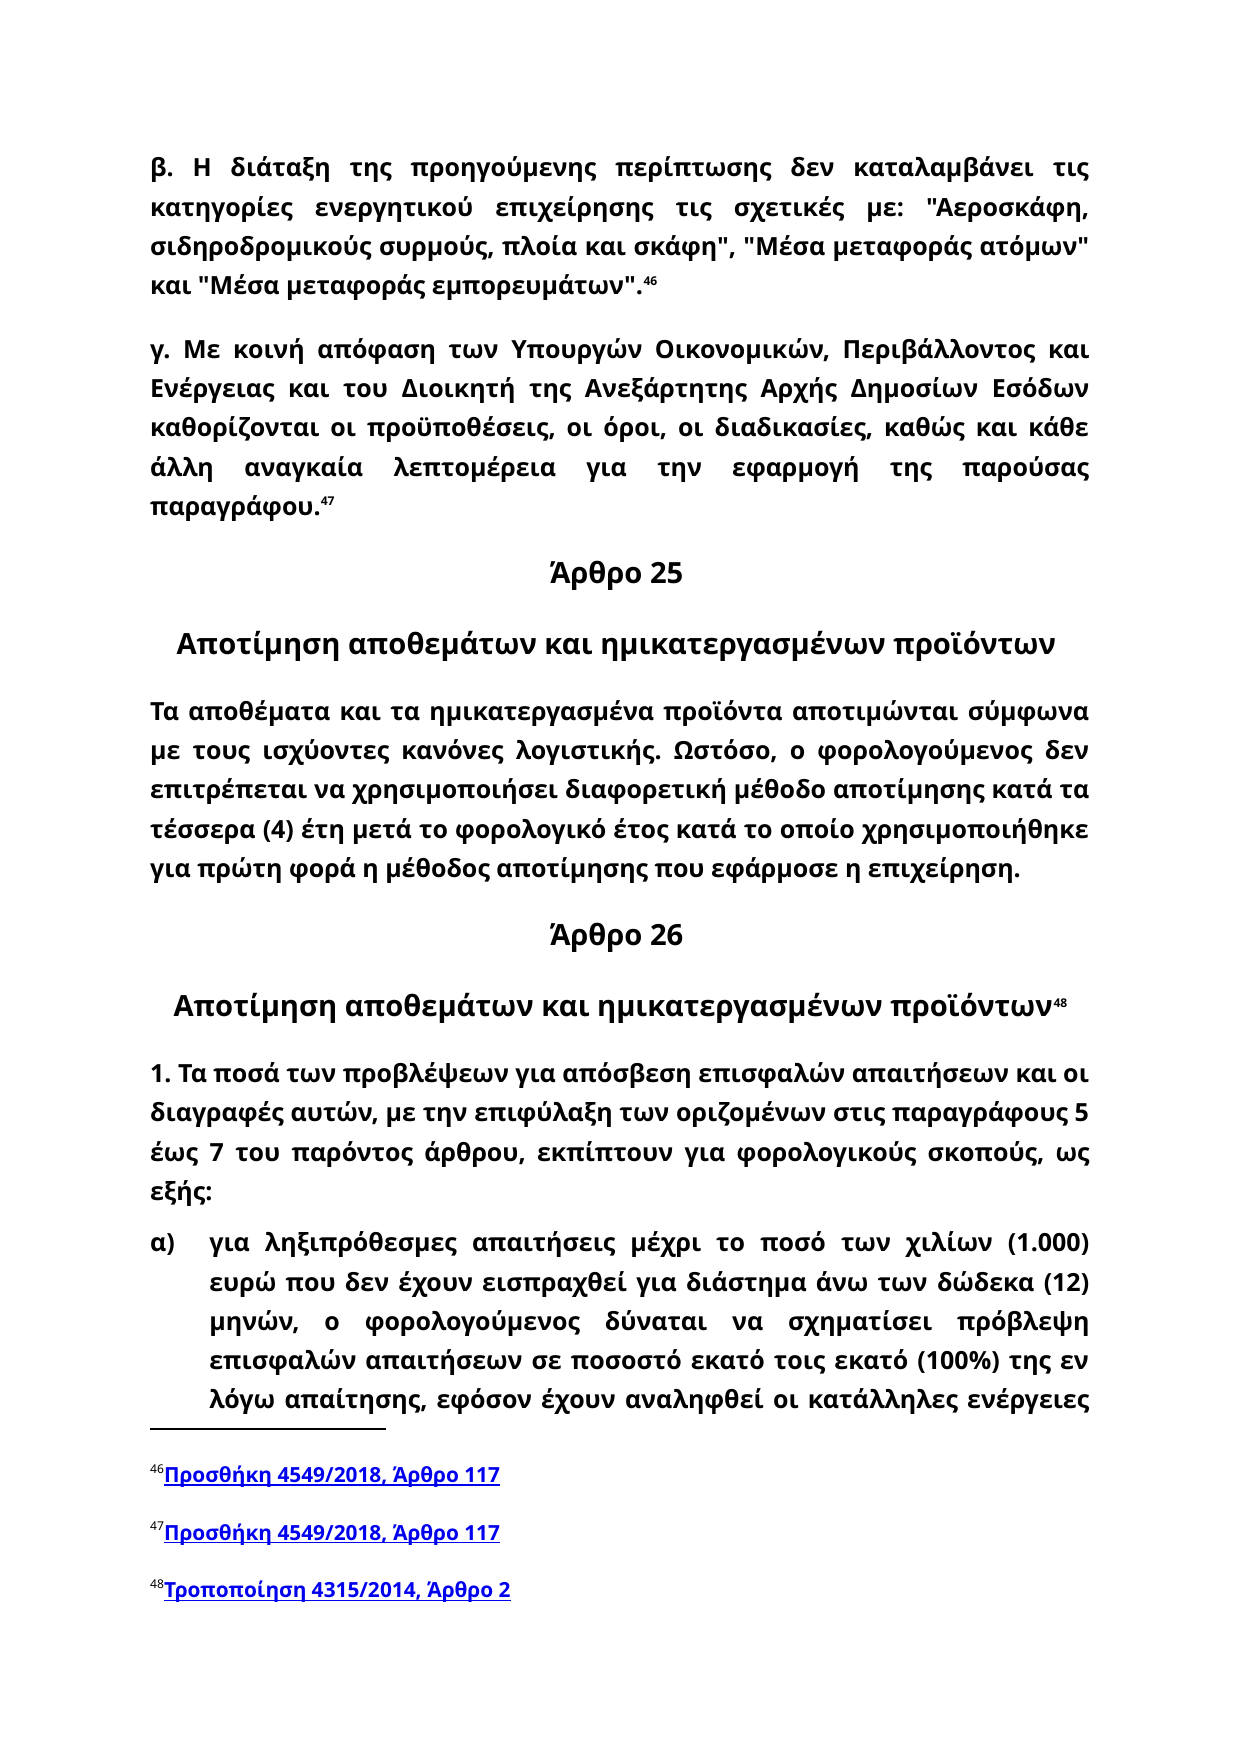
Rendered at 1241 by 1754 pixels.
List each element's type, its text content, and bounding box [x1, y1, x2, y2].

list α) για ληξιπρόθεσμες απαιτήσεις μέχρι το ποσό των χιλίων (1.000) ευρώ που δεν έχουν εισπραχθεί για διάστημα άνω των δώδεκα (12) μηνών, ο φορολογούμενος δύναται να σχηματίσει πρόβλεψη επισφαλών απαιτήσεων σε ποσοστό εκατό τοις εκατό (100%) της εν λόγω απαίτησης, εφόσον έχουν αναληφθεί οι κατάλληλες ενέργειες [150, 1225, 1090, 1416]
subtitle Αποτίμηση αποθεμάτων και ημικατεργασμένων προϊόντων [150, 623, 1090, 663]
text γ. Με κοινή απόφαση των Υπουργών Οικονομικών, Περιβάλλοντος και Ενέργειας και του Διοικητή της Ανεξάρτητης Αρχής Δημοσίων Εσόδων καθορίζονται οι προϋποθέσεις, οι όροι, οι διαδικασίες, καθώς και κάθε άλλη αναγκαία λεπτομέρεια για την εφαρμογή της παρούσας παραγράφου. [150, 332, 1090, 522]
subtitle Άρθρο 26 [150, 914, 1090, 954]
text β. Η διάταξη της προηγούμενης περίπτωσης δεν καταλαμβάνει τις κατηγορίες ενεργητικού επιχείρησης τις σχετικές με: "Αεροσκάφη, σιδηροδρομικούς συρμούς, πλοία και σκάφη", "Μέσα μεταφοράς ατόμων" και "Μέσα μεταφοράς εμπορευμάτων". [150, 150, 1090, 302]
subtitle Αποτίμηση αποθεμάτων και ημικατεργασμένων προϊόντων [150, 985, 1090, 1025]
subtitle Άρθρο 25 [150, 552, 1090, 592]
text Τροποποίηση 4315/2014, Άρθρο 2 [150, 1576, 1090, 1604]
text 1. Τα ποσά των προβλέψεων για απόσβεση επισφαλών απαιτήσεων και οι διαγραφές αυτών, με την επιφύλαξη των οριζομένων στις παραγράφους 5 έως 7 του παρόντος άρθρου, εκπίπτουν για φορολογικούς σκοπούς, ως εξής: [150, 1056, 1090, 1207]
text Τα αποθέματα και τα ημικατεργασμένα προϊόντα αποτιμώνται σύμφωνα με τους ισχύοντες κανόνες λογιστικής. Ωστόσο, ο φορολογούμενος δεν επιτρέπεται να χρησιμοποιήσει διαφορετική μέθοδο αποτίμησης κατά τα τέσσερα (4) έτη μετά το φορολογικό έτος κατά το οποίο χρησιμοποιήθηκε για πρώτη φορά η μέθοδος αποτίμησης που εφάρμοσε η επιχείρηση. [150, 694, 1090, 884]
text Προσθήκη 4549/2018, Άρθρο 117 [150, 1460, 1090, 1489]
text Προσθήκη 4549/2018, Άρθρο 117 [150, 1518, 1090, 1546]
